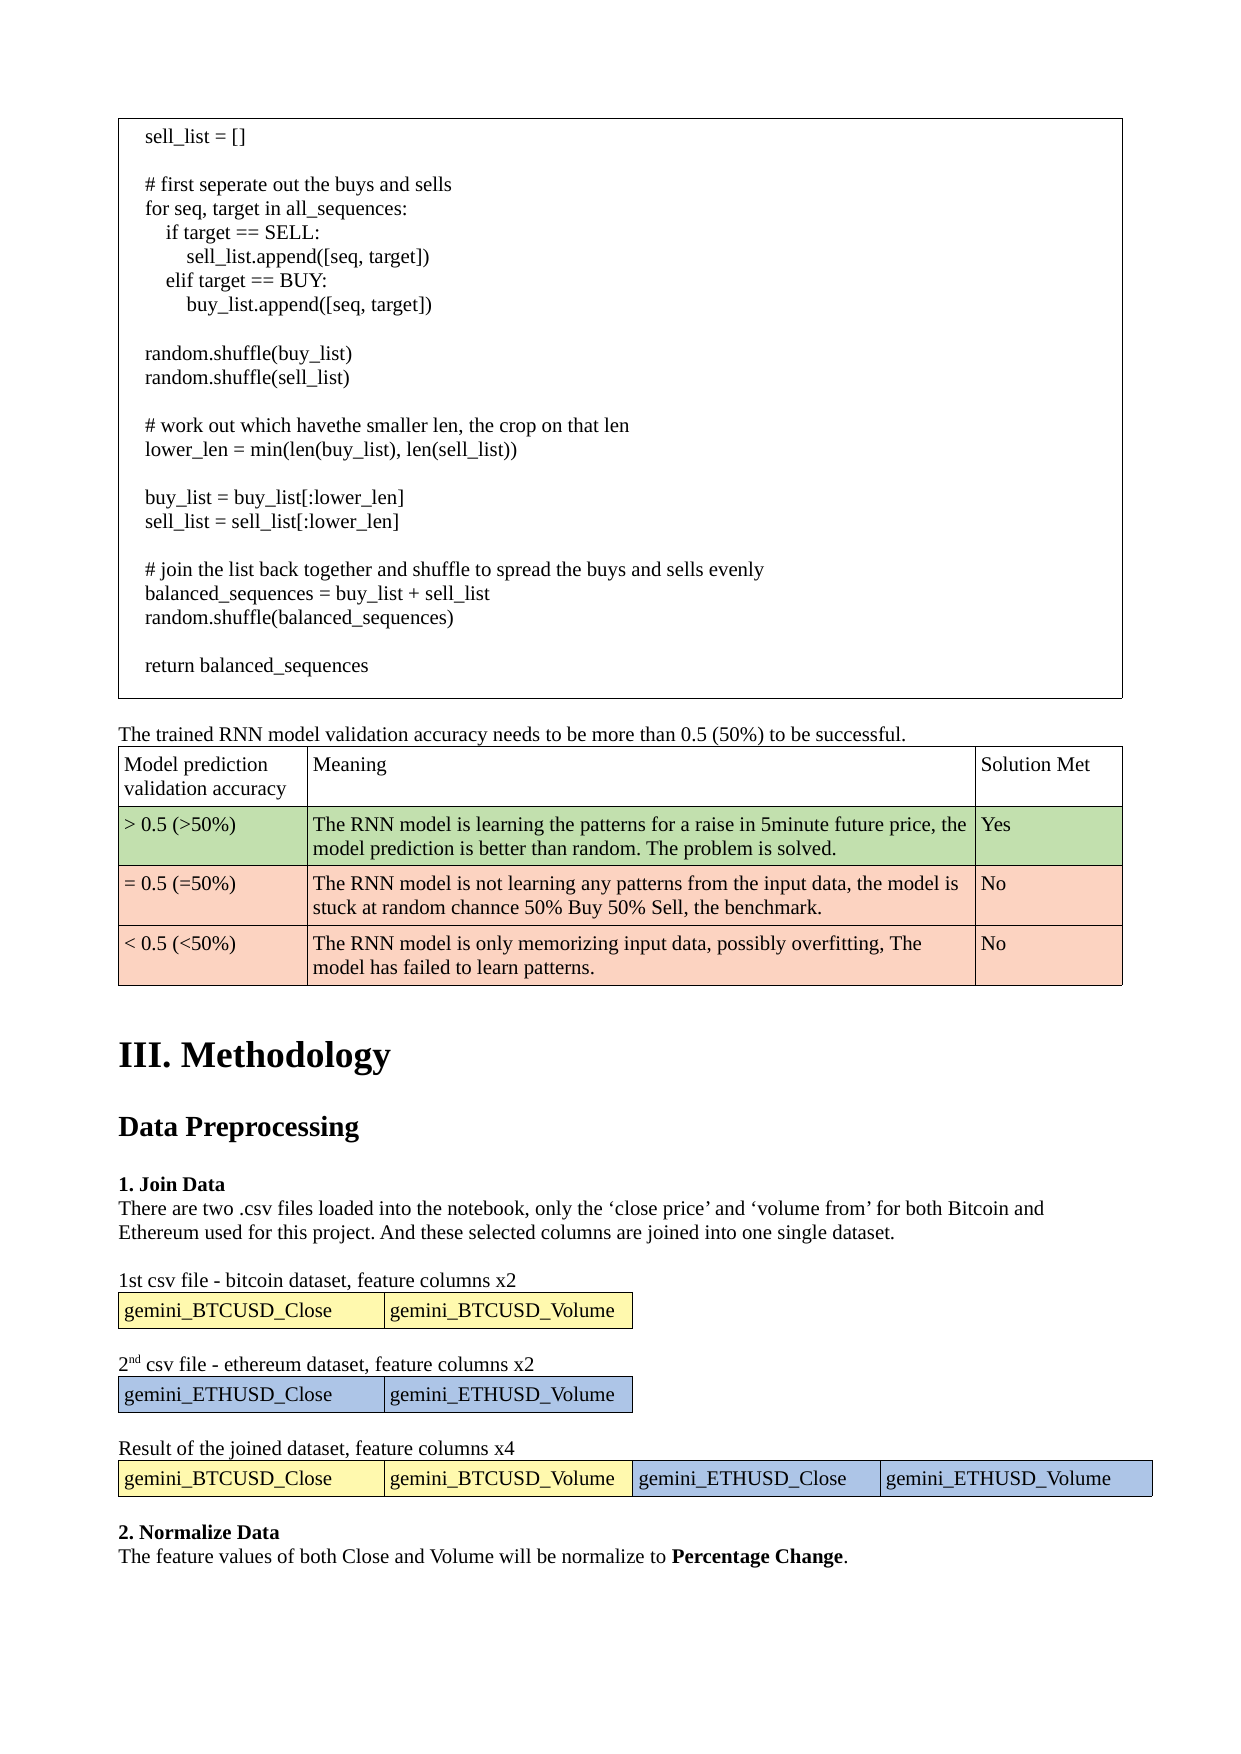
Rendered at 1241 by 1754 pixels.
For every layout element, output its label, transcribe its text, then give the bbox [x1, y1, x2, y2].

text 1st csv file - bitcoin dataset, feature columns x2 [118, 1268, 1122, 1292]
text 2nd csv file - ethereum dataset, feature columns x2 [118, 1352, 1122, 1376]
table_cell No [976, 866, 1122, 925]
table_cell = 0.5 (=50%) [119, 866, 307, 925]
text The trained RNN model validation accuracy needs to be more than 0.5 (50%) to be successful. [118, 722, 1122, 746]
table_cell < 0.5 (<50%) [119, 926, 307, 985]
table_header Solution Met [976, 747, 1122, 806]
table_cell The RNN model is only memorizing input data, possibly overfitting, The model has failed to learn patterns. [308, 926, 975, 985]
table_cell No [976, 926, 1122, 985]
table_cell Yes [976, 807, 1122, 865]
text There are two .csv files loaded into the notebook, only the ‘close price’ and ‘volume from’ for both Bitcoin and Ethereum used for this project. And these selected columns are joined into one single dataset. [118, 1196, 1122, 1244]
subtitle Data Preprocessing [118, 1109, 1122, 1143]
table_header gemini_BTCUSD_Volume [385, 1293, 632, 1328]
table_header Meaning [308, 747, 975, 806]
text Result of the joined dataset, feature columns x4 [118, 1436, 1122, 1460]
table_header sell_list = [] # first seperate out the buys and sells for seq, target in all_sequences: if target == SELL: sell_list.append([seq, target]) elif target == BUY: buy_list.append([seq, target]) random.shuffle(buy_list) random.shuffle(sell_list) # work out which havethe smaller len, the crop on that len lower_len = min(len(buy_list), len(sell_list)) buy_list = buy_list[:lower_len] sell_list = sell_list[:lower_len] # join the list back together and shuffle to spread the buys and sells evenly balanced_sequences = buy_list + sell_list random.shuffle(balanced_sequences) return balanced_sequences [119, 119, 1122, 698]
subtitle III. Methodology [118, 1033, 1122, 1076]
table_cell The RNN model is learning the patterns for a raise in 5minute future price, the model prediction is better than random. The problem is solved. [308, 807, 975, 865]
text 2. Normalize Data [118, 1520, 1122, 1544]
table_header gemini_ETHUSD_Volume [385, 1377, 632, 1412]
table_header gemini_ETHUSD_Close [119, 1377, 384, 1412]
table_header Model prediction validation accuracy [119, 747, 307, 806]
table_header gemini_ETHUSD_Close [633, 1461, 880, 1496]
table_cell > 0.5 (>50%) [119, 807, 307, 865]
text The feature values of both Close and Volume will be normalize to Percentage Change. [118, 1544, 1122, 1568]
table_header gemini_BTCUSD_Volume [385, 1461, 632, 1496]
table_header gemini_BTCUSD_Close [119, 1293, 384, 1328]
table_cell The RNN model is not learning any patterns from the input data, the model is stuck at random channce 50% Buy 50% Sell, the benchmark. [308, 866, 975, 925]
table_header gemini_ETHUSD_Volume [881, 1461, 1152, 1496]
text 1. Join Data [118, 1172, 1122, 1196]
table_header gemini_BTCUSD_Close [119, 1461, 384, 1496]
